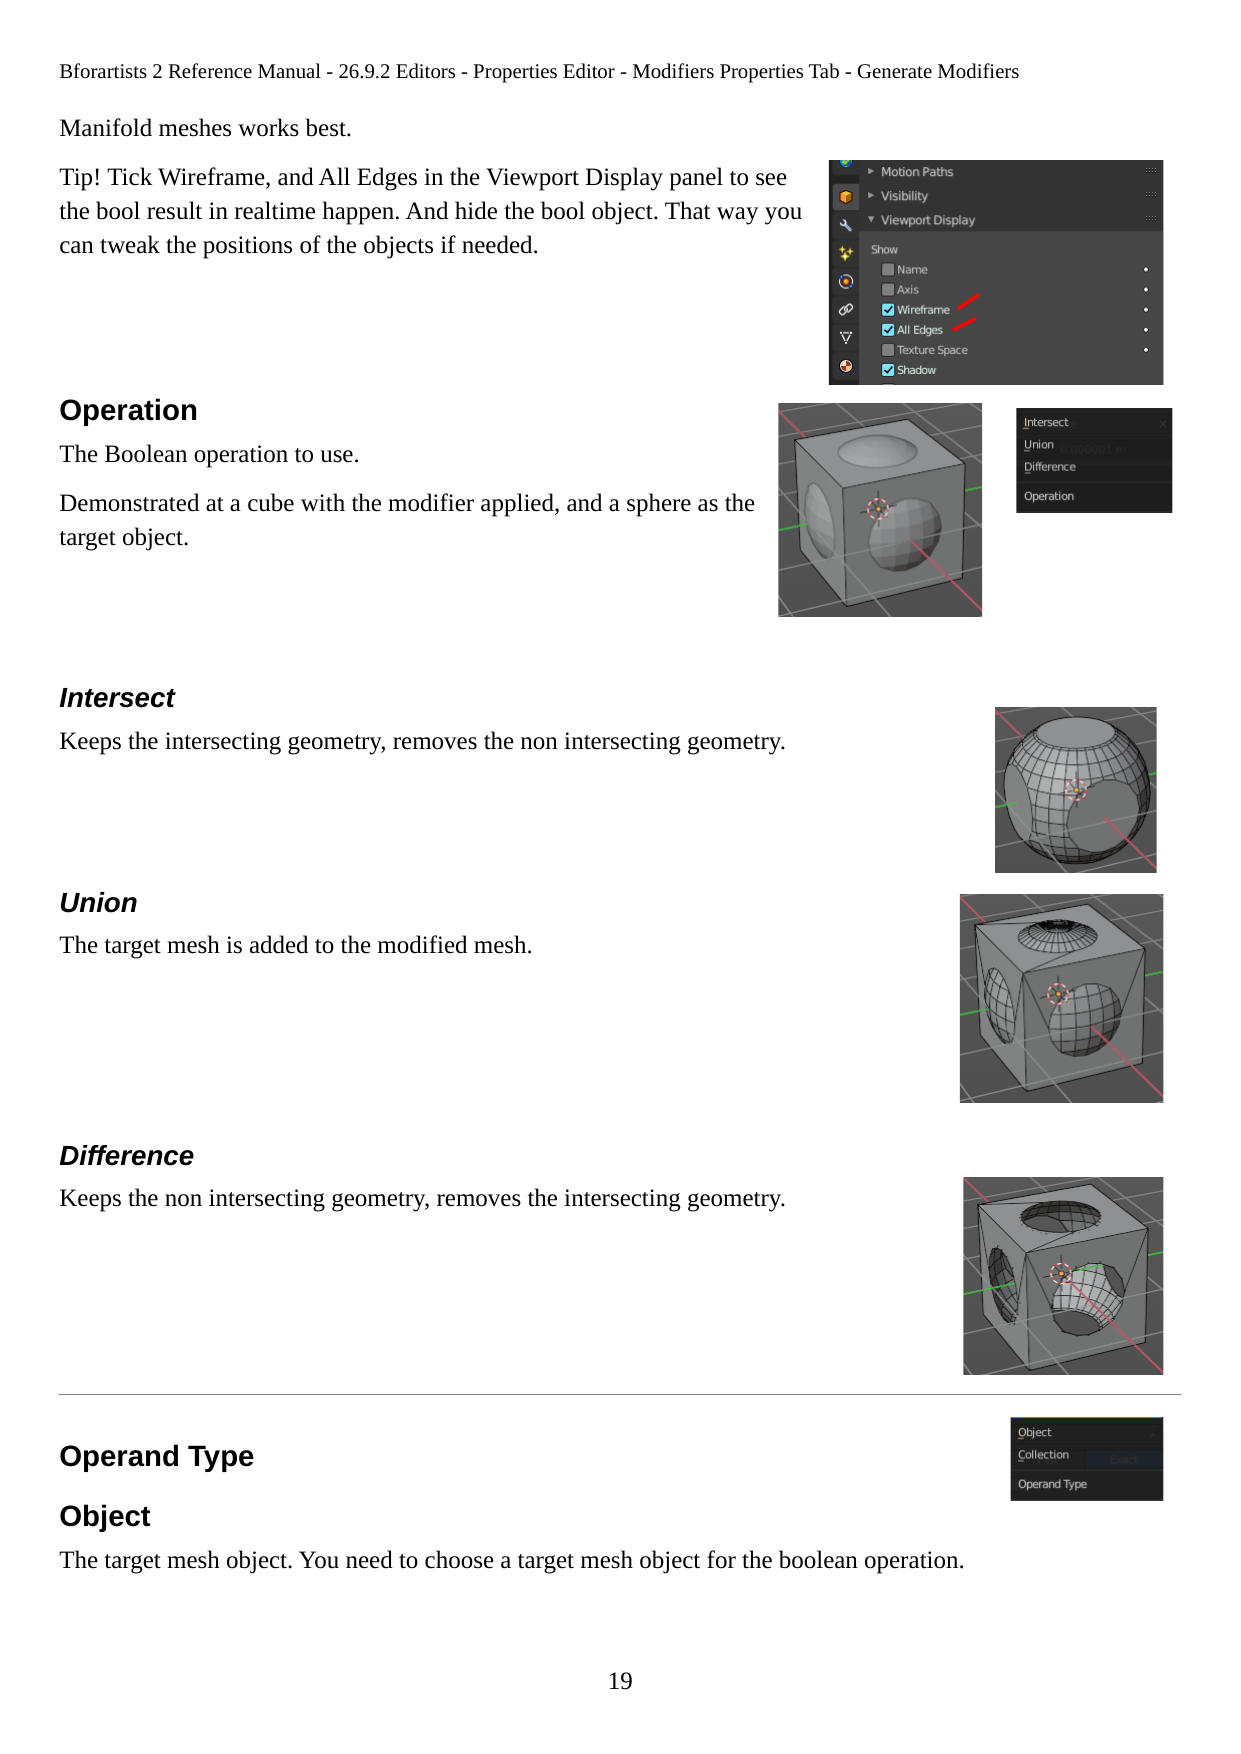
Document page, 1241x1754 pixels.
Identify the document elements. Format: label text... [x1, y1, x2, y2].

subtitle Union [59, 886, 1181, 918]
text Keeps the non intersecting geometry, removes the intersecting geometry. [59, 1183, 963, 1212]
text Demonstrated at a cube with the modifier applied, and a sphere as the target object. [59, 488, 778, 551]
text Keeps the intersecting geometry, removes the non intersecting geometry. [59, 726, 995, 755]
picture [828, 160, 1164, 385]
picture [1016, 408, 1173, 513]
subtitle Operation [59, 392, 1181, 426]
subtitle [1164, 1438, 1181, 1472]
text The Boolean operation to use. [59, 439, 778, 467]
picture [1010, 1417, 1164, 1501]
picture [963, 1177, 1164, 1375]
text [983, 439, 1016, 467]
subtitle Intersect [59, 682, 1181, 714]
picture [778, 403, 983, 617]
text Tip! Tick Wireframe, and All Edges in the Viewport Display panel to see the bool result in realtime happen. And hide the bool object. That way you can tweak the positions of the objects if needed. [59, 162, 828, 259]
subtitle Operand Type [59, 1438, 1010, 1472]
picture [959, 894, 1164, 1103]
text The target mesh object. You need to choose a target mesh object for the boolean operation. [59, 1546, 1181, 1574]
text [983, 488, 1181, 551]
subtitle Difference [59, 1139, 1181, 1171]
text The target mesh is added to the modified mesh. [59, 930, 959, 959]
picture [995, 707, 1157, 873]
text Manifold meshes works best. [59, 113, 1181, 141]
subtitle Object [59, 1499, 1181, 1533]
